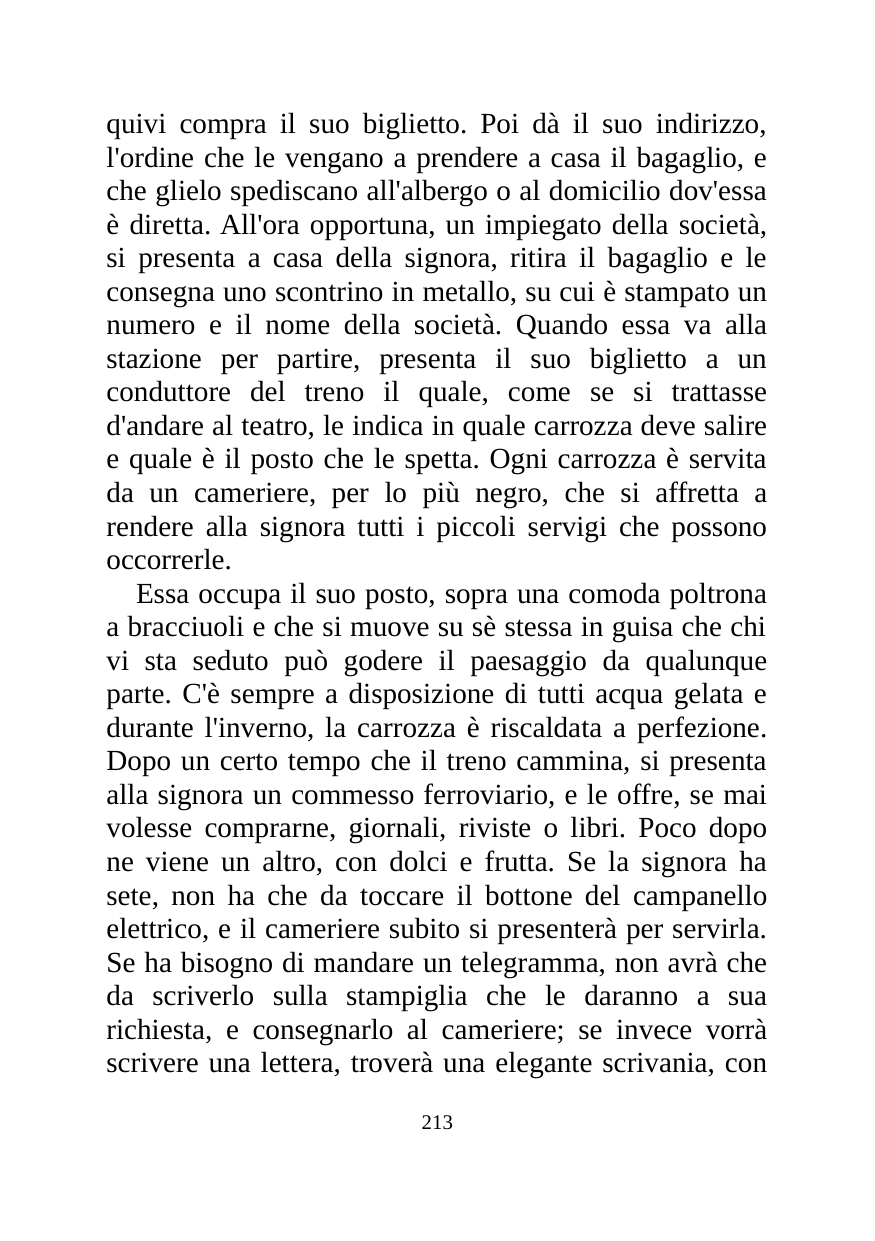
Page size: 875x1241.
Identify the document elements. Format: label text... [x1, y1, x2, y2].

text Essa occupa il suo posto, sopra una comoda poltrona a bracciuoli e che si muove su sè stessa in guisa che chi vi sta seduto può godere il paesaggio da qualunque parte. C'è sempre a disposizione di tutti acqua gelata e durante l'inverno, la carrozza è riscaldata a perfezione. Dopo un certo tempo che il treno cammina, si presenta alla signora un commesso ferroviario, e le offre, se mai volesse comprarne, giornali, riviste o libri. Poco dopo ne viene un altro, con dolci e frutta. Se la signora ha sete, non ha che da toccare il bottone del campanello elettrico, e il cameriere subito si presenterà per servirla. Se ha bisogno di mandare un telegramma, non avrà che da scriverlo sulla stampiglia che le daranno a sua richiesta, e consegnarlo al cameriere; se invece vorrà scrivere una lettera, troverà una elegante scrivania, con [106, 576, 768, 1079]
text quivi compra il suo biglietto. Poi dà il suo indirizzo, l'ordine che le vengano a prendere a casa il bagaglio, e che glielo spediscano all'albergo o al domicilio dov'essa è diretta. All'ora opportuna, un impiegato della società, si presenta a casa della signora, ritira il bagaglio e le consegna uno scontrino in metallo, su cui è stampato un numero e il nome della società. Quando essa va alla stazione per partire, presenta il suo biglietto a un conduttore del treno il quale, come se si trattasse d'andare al teatro, le indica in quale carrozza deve salire e quale è il posto che le spetta. Ogni carrozza è servita da un cameriere, per lo più negro, che si affretta a rendere alla signora tutti i piccoli servigi che possono occorrerle. [106, 106, 768, 576]
